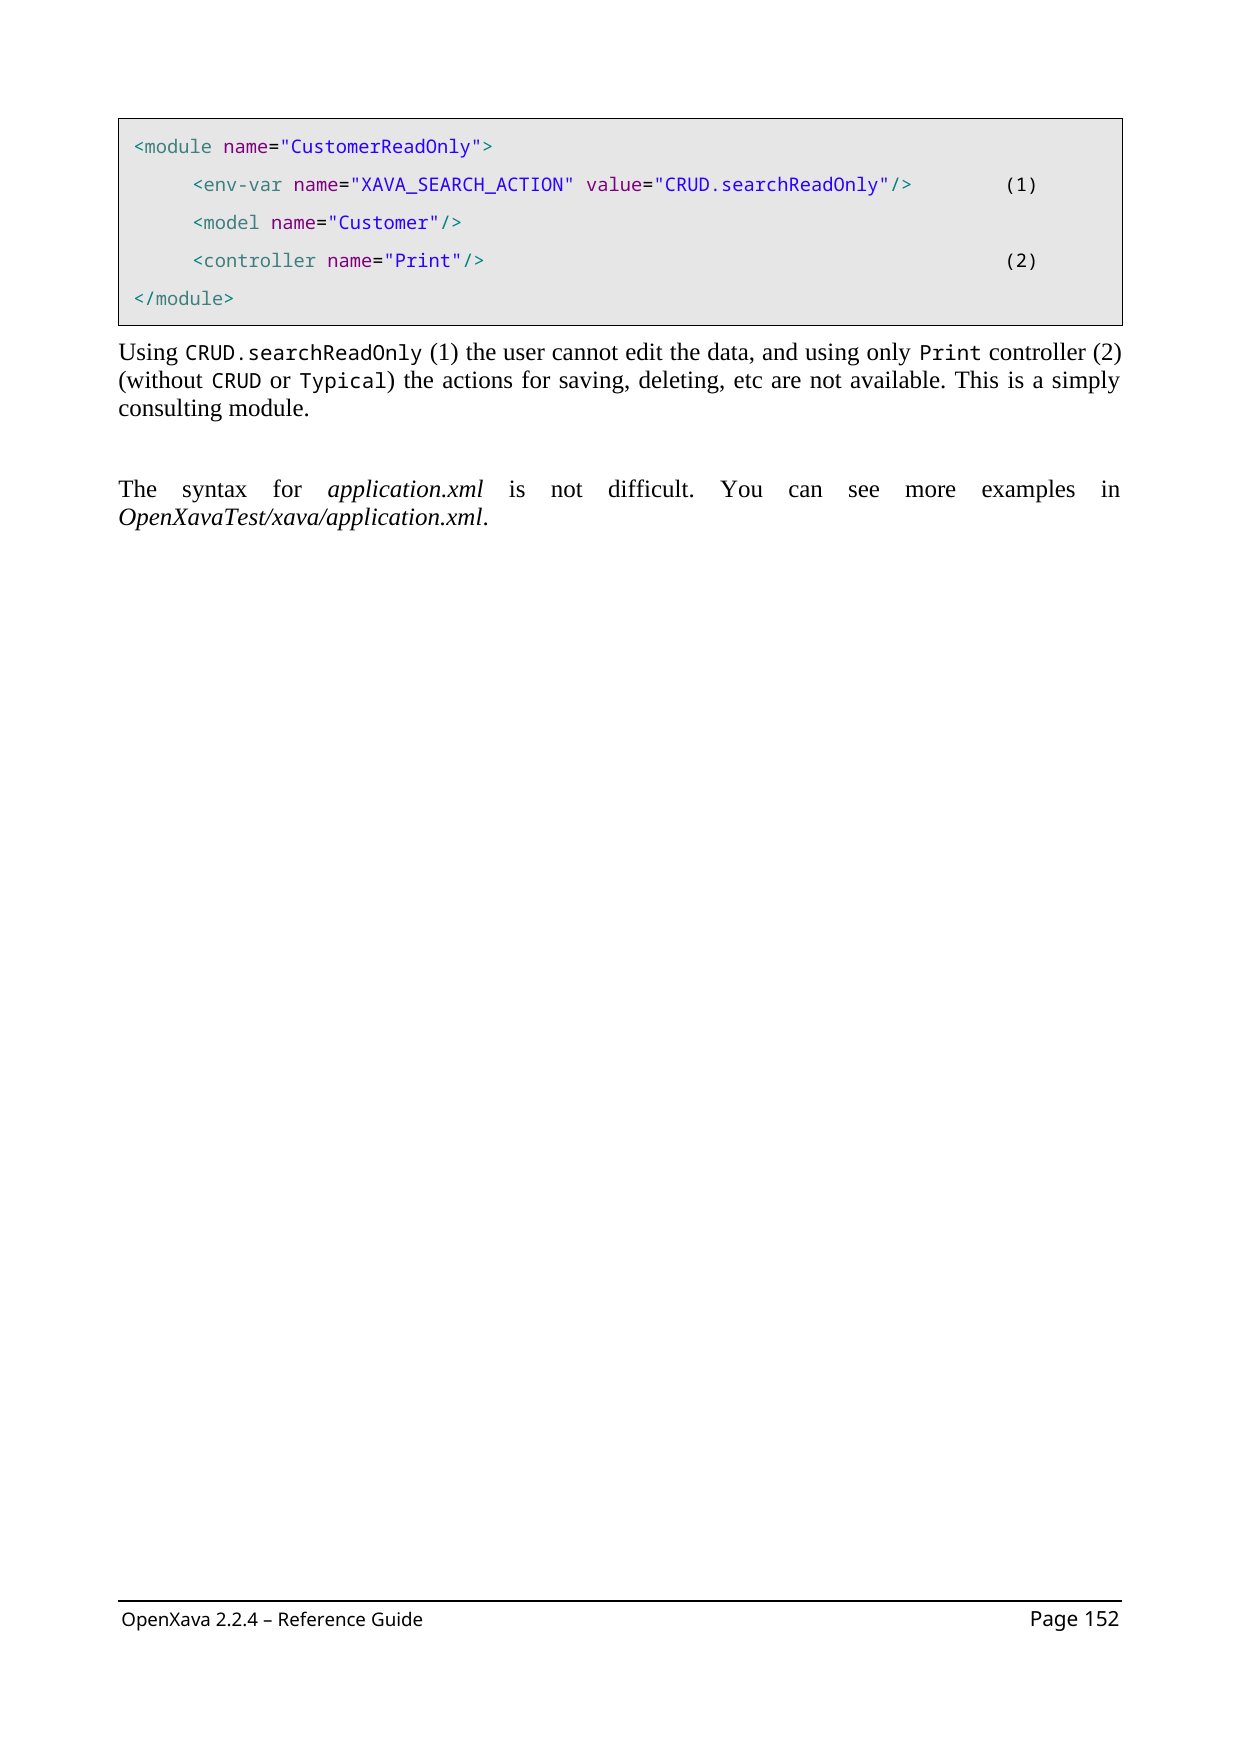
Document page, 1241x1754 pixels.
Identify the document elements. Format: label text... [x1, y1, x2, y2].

text <model name="Customer"/> [119, 194, 1122, 232]
text <module name="CustomerReadOnly"> [119, 119, 1122, 156]
text Using CRUD.searchReadOnly (1) the user cannot edit the data, and using only Print controller (2) (without CRUD or Typical) the actions for saving, deleting, etc are not available. This is a simply consulting module. [118, 338, 1122, 422]
text The syntax for application.xml is not difficult. You can see more examples in OpenXavaTest/xava/application.xml. [118, 475, 1122, 530]
text <controller name="Print"/> (2) [119, 232, 1122, 270]
text </module> [119, 270, 1122, 325]
text <env-var name="XAVA_SEARCH_ACTION" value="CRUD.searchReadOnly"/> (1) [119, 156, 1122, 194]
